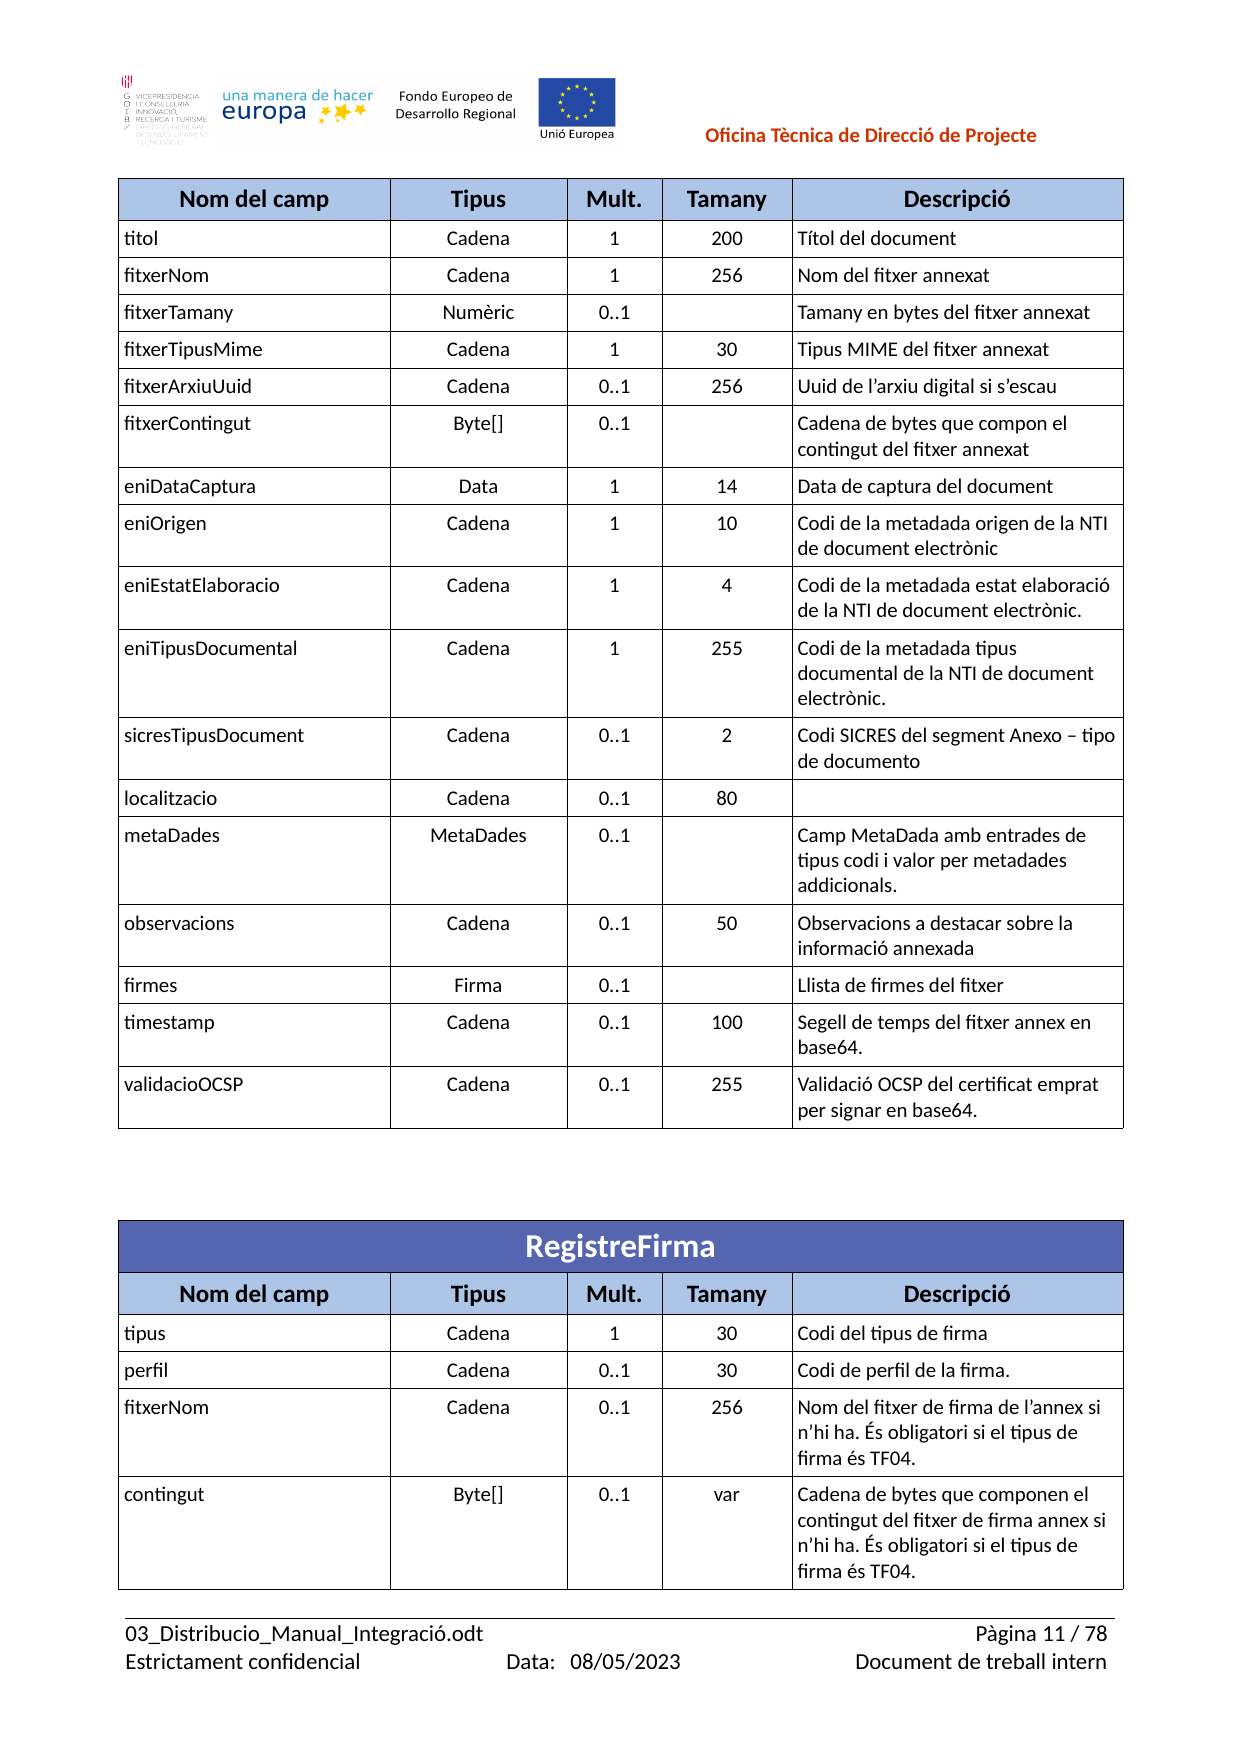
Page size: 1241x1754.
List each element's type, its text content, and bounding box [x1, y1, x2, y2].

table_cell 1 [568, 1315, 662, 1351]
table_cell fitxerContingut [119, 406, 390, 467]
table_cell 0..1 [568, 1067, 662, 1128]
table_cell 0..1 [568, 718, 662, 779]
table_cell 30 [663, 332, 792, 368]
table_cell Tamany [663, 1273, 792, 1314]
table_cell fitxerNom [119, 1389, 390, 1476]
table_cell Cadena [391, 332, 567, 368]
table_cell fitxerNom [119, 258, 390, 294]
table_cell Byte[] [391, 1477, 567, 1589]
picture [219, 73, 621, 147]
table_cell 255 [663, 1067, 792, 1128]
table_cell Codi de la metadada tipus documental de la NTI de document electrònic. [793, 630, 1123, 717]
table_cell Cadena [391, 505, 567, 566]
picture [118, 73, 213, 147]
table_cell Títol del document [793, 221, 1123, 257]
table_cell Mult. [568, 179, 662, 220]
table_cell Cadena [391, 1067, 567, 1128]
table_cell 0..1 [568, 1352, 662, 1388]
table_cell 1 [568, 258, 662, 294]
table_cell sicresTipusDocument [119, 718, 390, 779]
table_cell 30 [663, 1315, 792, 1351]
table_cell 0..1 [568, 1477, 662, 1589]
table_cell Cadena [391, 567, 567, 629]
table_cell [663, 295, 792, 331]
table_cell Data de captura del document [793, 468, 1123, 504]
table_cell Observacions a destacar sobre la informació annexada [793, 905, 1123, 966]
table_cell [793, 780, 1123, 816]
table_cell perfil [119, 1352, 390, 1388]
table_cell fitxerArxiuUuid [119, 369, 390, 405]
table_cell Validació OCSP del certificat emprat per signar en base64. [793, 1067, 1123, 1128]
table_cell 256 [663, 369, 792, 405]
table_cell Cadena [391, 369, 567, 405]
table_cell Tipus [391, 1273, 567, 1314]
table_cell 10 [663, 505, 792, 566]
table_cell Nom del camp [119, 1273, 390, 1314]
table_cell Cadena [391, 780, 567, 816]
table_cell Cadena [391, 905, 567, 966]
table_cell MetaDades [391, 817, 567, 904]
table_cell [663, 967, 792, 1003]
table_cell 200 [663, 221, 792, 257]
table_cell Segell de temps del fitxer annex en base64. [793, 1004, 1123, 1066]
table_cell Cadena de bytes que componen el contingut del fitxer de firma annex si n’hi ha. És obligatori si el tipus de firma és TF04. [793, 1477, 1123, 1589]
table_cell eniOrigen [119, 505, 390, 566]
table_cell Llista de firmes del fitxer [793, 967, 1123, 1003]
table_cell Camp MetaDada amb entrades de tipus codi i valor per metadades addicionals. [793, 817, 1123, 904]
table_cell observacions [119, 905, 390, 966]
table_cell 0..1 [568, 369, 662, 405]
table_cell 1 [568, 630, 662, 717]
table_cell 0..1 [568, 780, 662, 816]
table_cell Descripció [793, 179, 1123, 220]
table_cell 100 [663, 1004, 792, 1066]
table_cell var [663, 1477, 792, 1589]
table_cell Cadena [391, 221, 567, 257]
table_cell Codi de la metadada origen de la NTI de document electrònic [793, 505, 1123, 566]
table_cell timestamp [119, 1004, 390, 1066]
table_cell 30 [663, 1352, 792, 1388]
table_cell firmes [119, 967, 390, 1003]
table_cell fitxerTamany [119, 295, 390, 331]
table_cell Cadena [391, 630, 567, 717]
table_cell 2 [663, 718, 792, 779]
table_cell fitxerTipusMime [119, 332, 390, 368]
table_cell Firma [391, 967, 567, 1003]
table_cell tipus [119, 1315, 390, 1351]
table_cell 0..1 [568, 905, 662, 966]
table_cell Cadena [391, 1352, 567, 1388]
table_cell 1 [568, 332, 662, 368]
table_cell Codi de la metadada estat elaboració de la NTI de document electrònic. [793, 567, 1123, 629]
table_cell eniEstatElaboracio [119, 567, 390, 629]
table_cell Tamany [663, 179, 792, 220]
table_cell Cadena [391, 1315, 567, 1351]
table_cell 0..1 [568, 406, 662, 467]
table_cell Descripció [793, 1273, 1123, 1314]
table_cell metaDades [119, 817, 390, 904]
table_cell 0..1 [568, 967, 662, 1003]
table_cell Codi de perfil de la firma. [793, 1352, 1123, 1388]
table_cell 0..1 [568, 817, 662, 904]
table_cell 14 [663, 468, 792, 504]
table_cell 255 [663, 630, 792, 717]
table_cell eniDataCaptura [119, 468, 390, 504]
table_cell localitzacio [119, 780, 390, 816]
table_cell [663, 406, 792, 467]
table_cell Tipus MIME del fitxer annexat [793, 332, 1123, 368]
table_cell Cadena [391, 258, 567, 294]
table_cell 256 [663, 1389, 792, 1476]
table_cell 1 [568, 567, 662, 629]
table_cell Byte[] [391, 406, 567, 467]
table_cell 1 [568, 505, 662, 566]
table_cell Cadena de bytes que compon el contingut del fitxer annexat [793, 406, 1123, 467]
table_cell Tamany en bytes del fitxer annexat [793, 295, 1123, 331]
table_cell Uuid de l’arxiu digital si s’escau [793, 369, 1123, 405]
table_cell 4 [663, 567, 792, 629]
table_cell titol [119, 221, 390, 257]
table_cell Codi SICRES del segment Anexo – tipo de documento [793, 718, 1123, 779]
table_cell Nom del fitxer annexat [793, 258, 1123, 294]
table_cell Codi del tipus de firma [793, 1315, 1123, 1351]
table_cell 0..1 [568, 1389, 662, 1476]
table_cell 1 [568, 221, 662, 257]
table_cell 256 [663, 258, 792, 294]
table_cell Cadena [391, 1389, 567, 1476]
table_cell contingut [119, 1477, 390, 1589]
table_cell eniTipusDocumental [119, 630, 390, 717]
table_cell 1 [568, 468, 662, 504]
table_cell 50 [663, 905, 792, 966]
table_cell Nom del camp [119, 179, 390, 220]
table_cell Numèric [391, 295, 567, 331]
table_cell 0..1 [568, 295, 662, 331]
table_header RegistreFirma [119, 1221, 1123, 1272]
table_cell validacioOCSP [119, 1067, 390, 1128]
table_cell Data [391, 468, 567, 504]
table_cell Tipus [391, 179, 567, 220]
table_cell [663, 817, 792, 904]
table_cell Cadena [391, 718, 567, 779]
table_cell Mult. [568, 1273, 662, 1314]
table_cell Cadena [391, 1004, 567, 1066]
table_cell 0..1 [568, 1004, 662, 1066]
table_cell Nom del fitxer de firma de l’annex si n’hi ha. És obligatori si el tipus de firma és TF04. [793, 1389, 1123, 1476]
table_cell 80 [663, 780, 792, 816]
